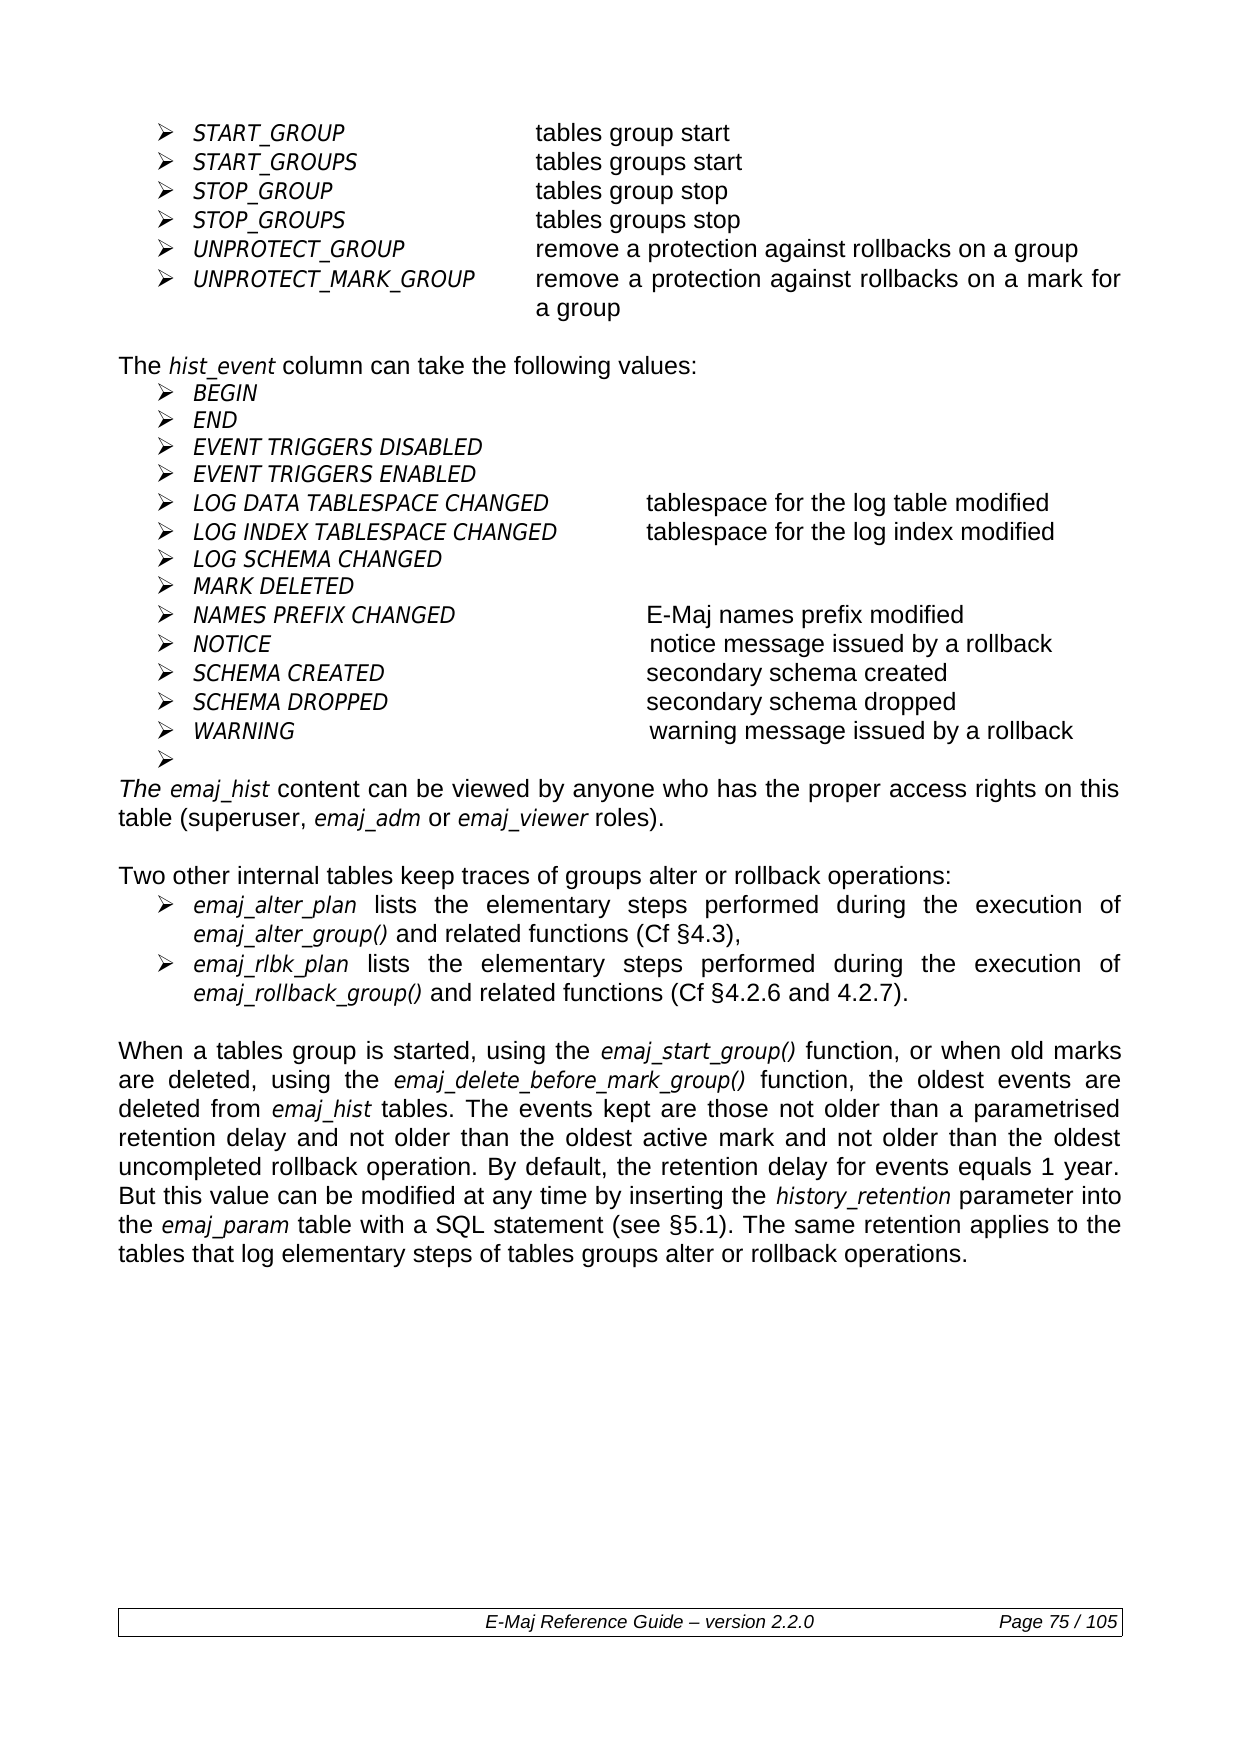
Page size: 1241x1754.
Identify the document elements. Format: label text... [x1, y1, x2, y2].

list UNPROTECT_GROUP remove a protection against rollbacks on a group [156, 234, 1122, 263]
list START_GROUPS tables groups start [156, 147, 1122, 176]
text The hist_event column can take the following values: [118, 351, 1122, 380]
list EVENT TRIGGERS ENABLED [156, 461, 1122, 488]
list END [156, 407, 1122, 434]
list UNPROTECT_MARK_GROUP remove a protection against rollbacks on a mark for a group [156, 263, 1122, 322]
list emaj_alter_plan lists the elementary steps performed during the execution of emaj_alter_group() and related functions (Cf §4.3), [156, 890, 1122, 948]
list NAMES PREFIX CHANGED E-Maj names prefix modified [156, 600, 1122, 629]
text When a tables group is started, using the emaj_start_group() function, or when old marks are deleted, using the emaj_delete_before_mark_group() function, the oldest events are deleted from emaj_hist tables. The events kept are those not older than a parametrised retention delay and not older than the oldest active mark and not older than the oldest uncompleted rollback operation. By default, the retention delay for events equals 1 year. But this value can be modified at any time by inserting the history_retention parameter into the emaj_param table with a SQL statement (see §5.1). The same retention applies to the tables that log elementary steps of tables groups alter or rollback operations. [118, 1036, 1122, 1268]
list LOG DATA TABLESPACE CHANGED tablespace for the log table modified [156, 488, 1122, 517]
list SCHEMA CREATED secondary schema created [156, 658, 1122, 687]
list START_GROUP tables group start [156, 118, 1122, 147]
list BEGIN [156, 380, 1122, 407]
list WARNING warning message issued by a rollback [156, 716, 1122, 745]
list emaj_rlbk_plan lists the elementary steps performed during the execution of emaj_rollback_group() and related functions (Cf §4.2.6 and 4.2.7). [156, 948, 1122, 1007]
list NOTICE notice message issued by a rollback [156, 629, 1122, 658]
list SCHEMA DROPPED secondary schema dropped [156, 687, 1122, 716]
list LOG INDEX TABLESPACE CHANGED tablespace for the log index modified [156, 517, 1122, 546]
list STOP_GROUPS tables groups stop [156, 205, 1122, 234]
list MARK DELETED [156, 573, 1122, 600]
list EVENT TRIGGERS DISABLED [156, 434, 1122, 461]
list LOG SCHEMA CHANGED [156, 546, 1122, 573]
list STOP_GROUP tables group stop [156, 176, 1122, 205]
text Two other internal tables keep traces of groups alter or rollback operations: [118, 861, 1122, 890]
text The emaj_hist content can be viewed by anyone who has the proper access rights on this table (superuser, emaj_adm or emaj_viewer roles). [118, 774, 1122, 832]
